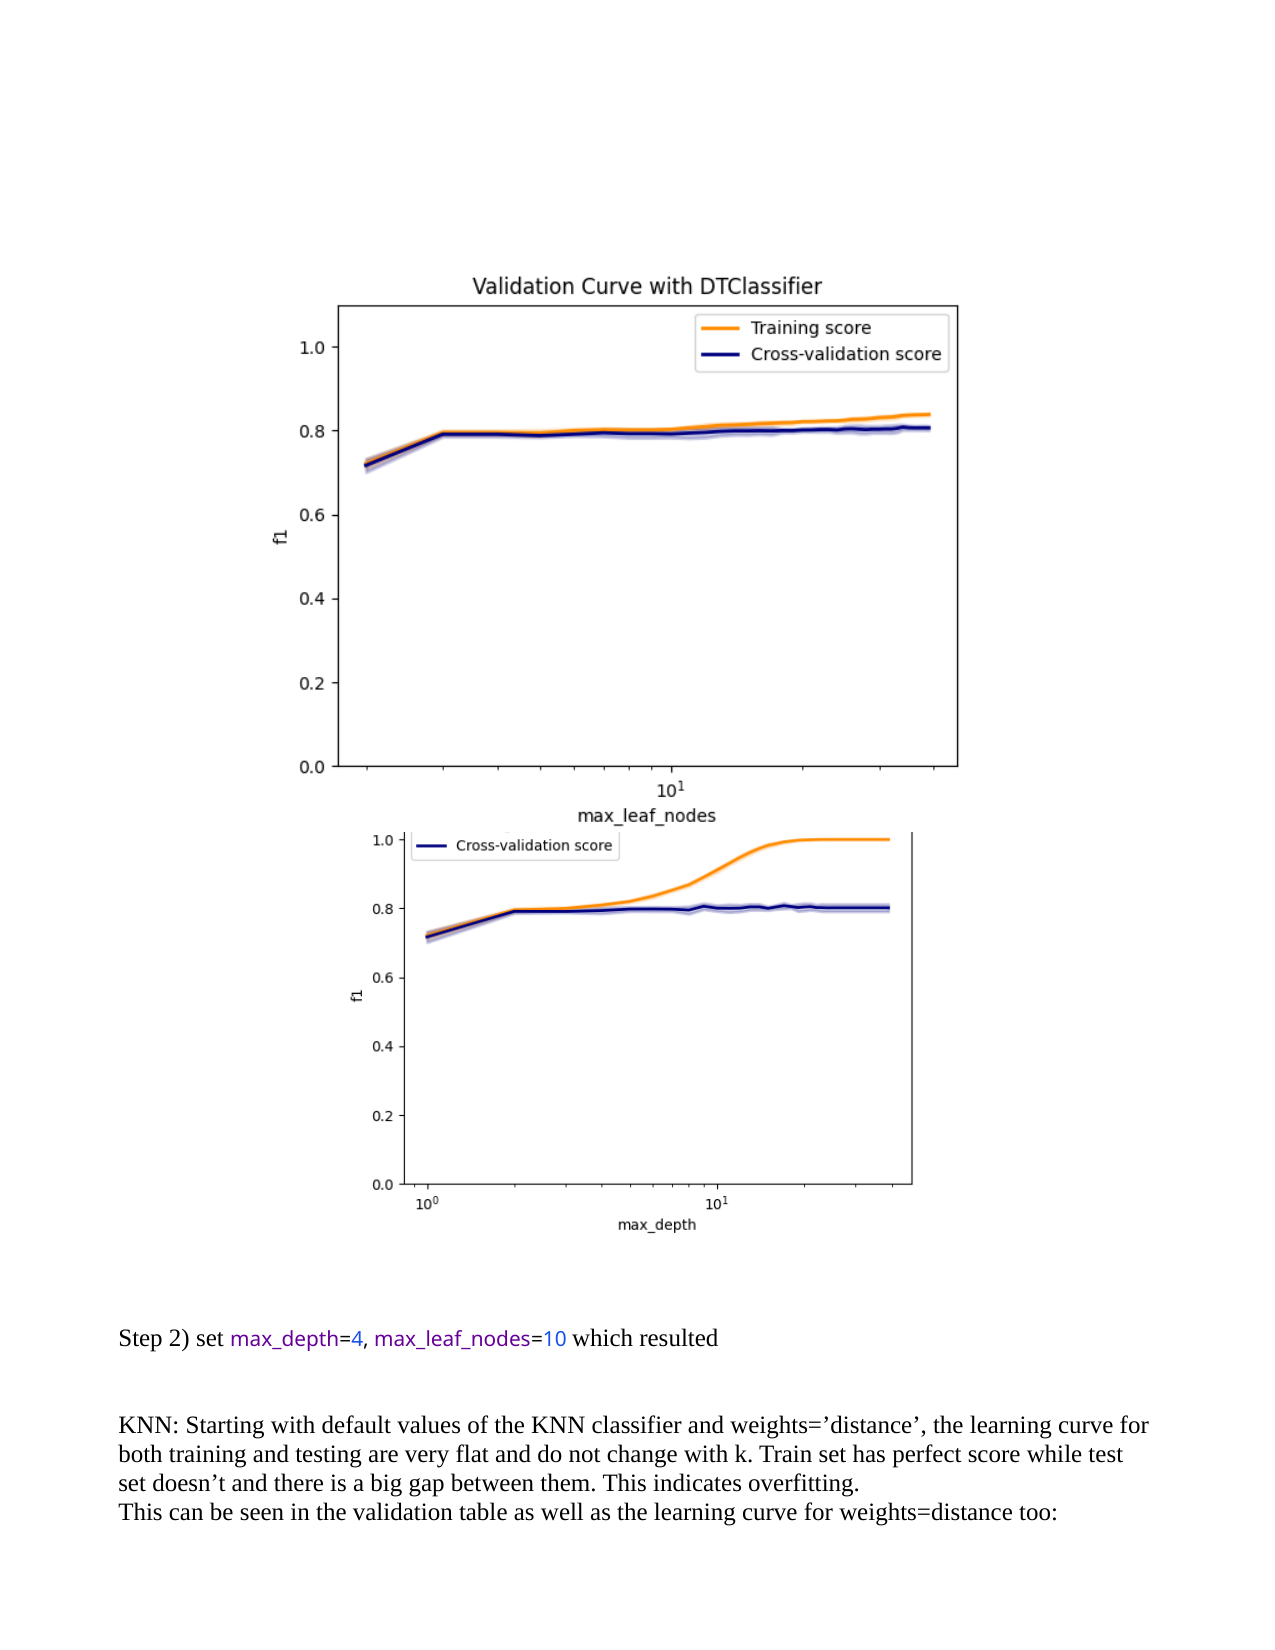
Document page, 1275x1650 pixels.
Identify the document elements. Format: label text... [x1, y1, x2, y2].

text Step 2) set max_depth=4, max_leaf_nodes=10 which resulted [118, 1323, 1157, 1353]
text KNN: Starting with default values of the KNN classifier and weights=’distance’, the learning curve for both training and testing are very flat and do not change with k. Train set has perfect score while test set doesn’t and there is a big gap between them. This indicates overfitting. [118, 1411, 1157, 1497]
text This can be seen in the validation table as well as the learning curve for weights=distance too: [118, 1497, 1157, 1526]
picture [238, 233, 1037, 1238]
